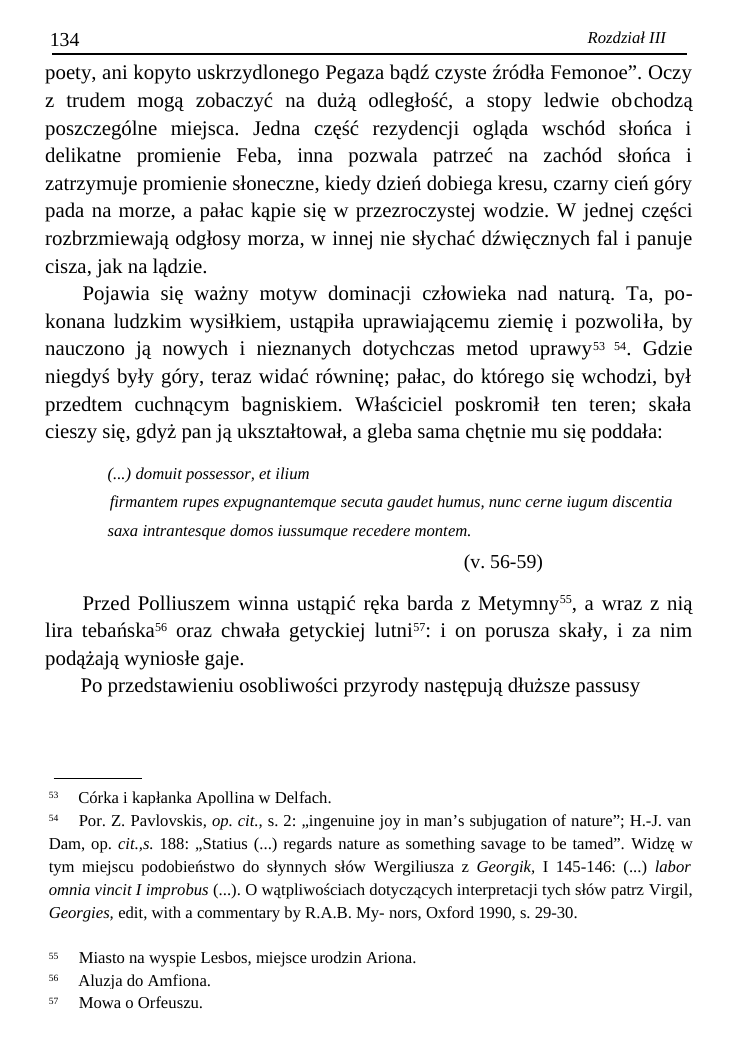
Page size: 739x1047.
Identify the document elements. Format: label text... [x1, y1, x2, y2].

text Przed Polliuszem winna ustąpić ręka barda z Metymny55, a wraz z nią lira tebańska56 oraz chwała getyckiej lutni57: i on porusza skały, i za nim podążają wyniosłe gaje. [45, 590, 692, 670]
text 57 Mowa o Orfeuszu. [48, 993, 692, 1012]
text 53 Córka i kapłanka Apollina w Delfach. [48, 788, 692, 806]
text (...) domuit possessor, et ilium [45, 463, 692, 483]
text Po przedstawieniu osobliwości przyrody następują dłuższe passusy [45, 673, 692, 697]
text Rozdział III [587, 28, 691, 47]
text Pojawia się ważny motyw dominacji człowieka nad naturą. Ta, po­konana ludzkim wysiłkiem, ustąpiła uprawiającemu ziemię i pozwoli­ła, by nauczono ją nowych i nieznanych dotychczas metod uprawy53 54. Gdzie niegdyś były góry, teraz widać równinę; pałac, do którego się wchodzi, był przedtem cuchnącym bagniskiem. Właściciel poskromił ten teren; skała cieszy się, gdyż pan ją ukształtował, a gleba sama chęt­nie mu się poddała: [45, 281, 692, 443]
text firmantem rupes expugnantemque secuta gaudet humus, nunc cerne iugum discentia saxa intrantesque domos iussumque recedere montem. [107, 492, 692, 540]
text (v. 56-59) [464, 550, 692, 572]
text poety, ani kopyto uskrzydlonego Pegaza bądź czyste źródła Femonoe”. Oczy z trudem mogą zobaczyć na dużą odległość, a stopy ledwie ob­chodzą poszczególne miejsca. Jedna część rezydencji ogląda wschód słońca i delikatne promienie Feba, inna pozwala patrzeć na zachód słońca i zatrzymuje promienie słoneczne, kiedy dzień dobiega kresu, czarny cień góry pada na morze, a pałac kąpie się w przezroczystej wo­dzie. W jednej części rozbrzmiewają odgłosy morza, w innej nie sły­chać dźwięcznych fal i panuje cisza, jak na lądzie. [45, 60, 692, 278]
text 54 Por. Z. Pavlovskis, op. cit., s. 2: „ingenuine joy in man’s subjugation of nature”; H.-J. van Dam, op. cit.,s. 188: „Statius (...) regards nature as something savage to be tamed”. Widzę w tym miejscu podobieństwo do słynnych słów Wergiliusza z Georgik, I 145-146: (...) labor omnia vincit I improbus (...). O wątpliwościach dotyczących in­terpretacji tych słów patrz Virgil, Georgies, edit, with a commentary by R.A.B. My- nors, Oxford 1990, s. 29-30. [48, 811, 692, 922]
text 55 Miasto na wyspie Lesbos, miejsce urodzin Ariona. [48, 948, 692, 966]
text 56 Aluzja do Amfiona. [48, 970, 692, 988]
text 134 [49, 28, 86, 51]
